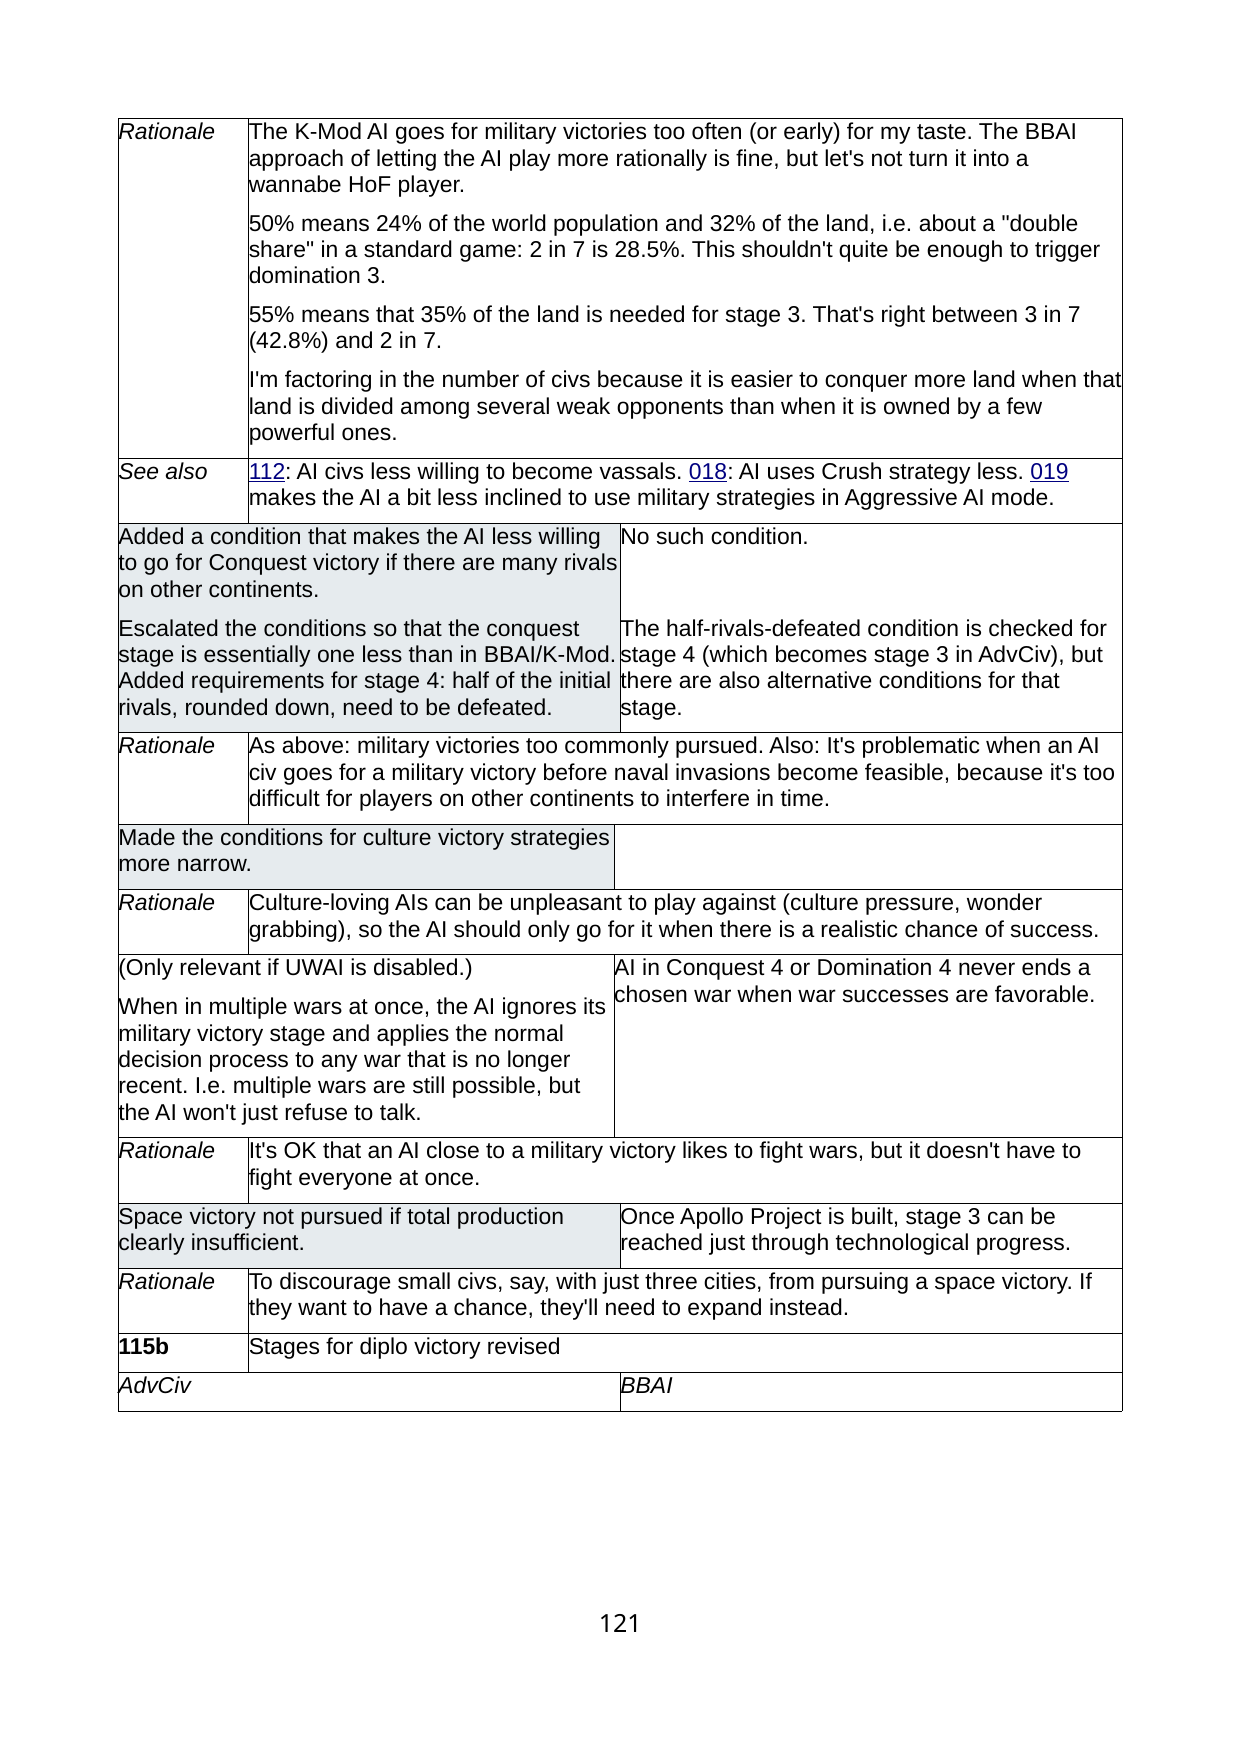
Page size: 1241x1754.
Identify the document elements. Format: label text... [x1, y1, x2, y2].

table_cell Added a condition that makes the AI less willing to go for Conquest victory if there are many rivals on other continents. Escalated the conditions so that the conquest stage is essentially one less than in BBAI/K-Mod. Added requirements for stage 4: half of the initial rivals, rounded down, need to be defeated. [119, 524, 620, 732]
table_cell BBAI [621, 1373, 1122, 1411]
table_cell It's OK that an AI close to a military victory likes to fight wars, but it doesn't have to fight everyone at once. [249, 1138, 1122, 1202]
table_cell Made the conditions for culture victory strategies more narrow. [119, 825, 614, 889]
table_cell No such condition. The half-rivals-defeated condition is checked for stage 4 (which becomes stage 3 in AdvCiv), but there are also alternative conditions for that stage. [621, 524, 1122, 732]
table_cell Rationale [119, 119, 248, 458]
table_cell To discourage small civs, say, with just three cities, from pursuing a space victory. If they want to have a chance, they'll need to expand instead. [249, 1269, 1122, 1333]
table_cell (Only relevant if UWAI is disabled.) When in multiple wars at once, the AI ignores its military victory stage and applies the normal decision process to any war that is no longer recent. I.e. multiple wars are still possible, but the AI won't just refuse to talk. [119, 955, 614, 1137]
table_cell Culture-loving AIs can be unpleasant to play against (culture pressure, wonder grabbing), so the AI should only go for it when there is a realistic chance of success. [249, 890, 1122, 954]
table_cell [615, 825, 1122, 889]
table_cell 112: AI civs less willing to become vassals. 018: AI uses Crush strategy less. 019 makes the AI a bit less inclined to use military strategies in Aggressive AI mode. [249, 459, 1122, 523]
table_cell Rationale [119, 733, 248, 824]
table_cell See also [119, 459, 248, 523]
table_cell The K-Mod AI goes for military victories too often (or early) for my taste. The BBAI approach of letting the AI play more rationally is fine, but let's not turn it into a wannabe HoF player. 50% means 24% of the world population and 32% of the land, i.e. about a "double share" in a standard game: 2 in 7 is 28.5%. This shouldn't quite be enough to trigger domination 3. 55% means that 35% of the land is needed for stage 3. That's right between 3 in 7 (42.8%) and 2 in 7. I'm factoring in the number of civs because it is easier to conquer more land when that land is divided among several weak opponents than when it is owned by a few powerful ones. [249, 119, 1122, 458]
table_cell Rationale [119, 1269, 248, 1333]
table_cell AdvCiv [119, 1373, 620, 1411]
table_cell As above: military victories too commonly pursued. Also: It's problematic when an AI civ goes for a military victory before naval invasions become feasible, because it's too difficult for players on other continents to interfere in time. [249, 733, 1122, 824]
table_cell Stages for diplo victory revised [249, 1334, 1122, 1372]
table_cell Rationale [119, 1138, 248, 1202]
table_cell Space victory not pursued if total production clearly insufficient. [119, 1204, 620, 1268]
table_cell AI in Conquest 4 or Domination 4 never ends a chosen war when war successes are favorable. [615, 955, 1122, 1137]
table_cell Once Apollo Project is built, stage 3 can be reached just through technological progress. [621, 1204, 1122, 1268]
table_cell Rationale [119, 890, 248, 954]
table_cell 115b [119, 1334, 248, 1372]
